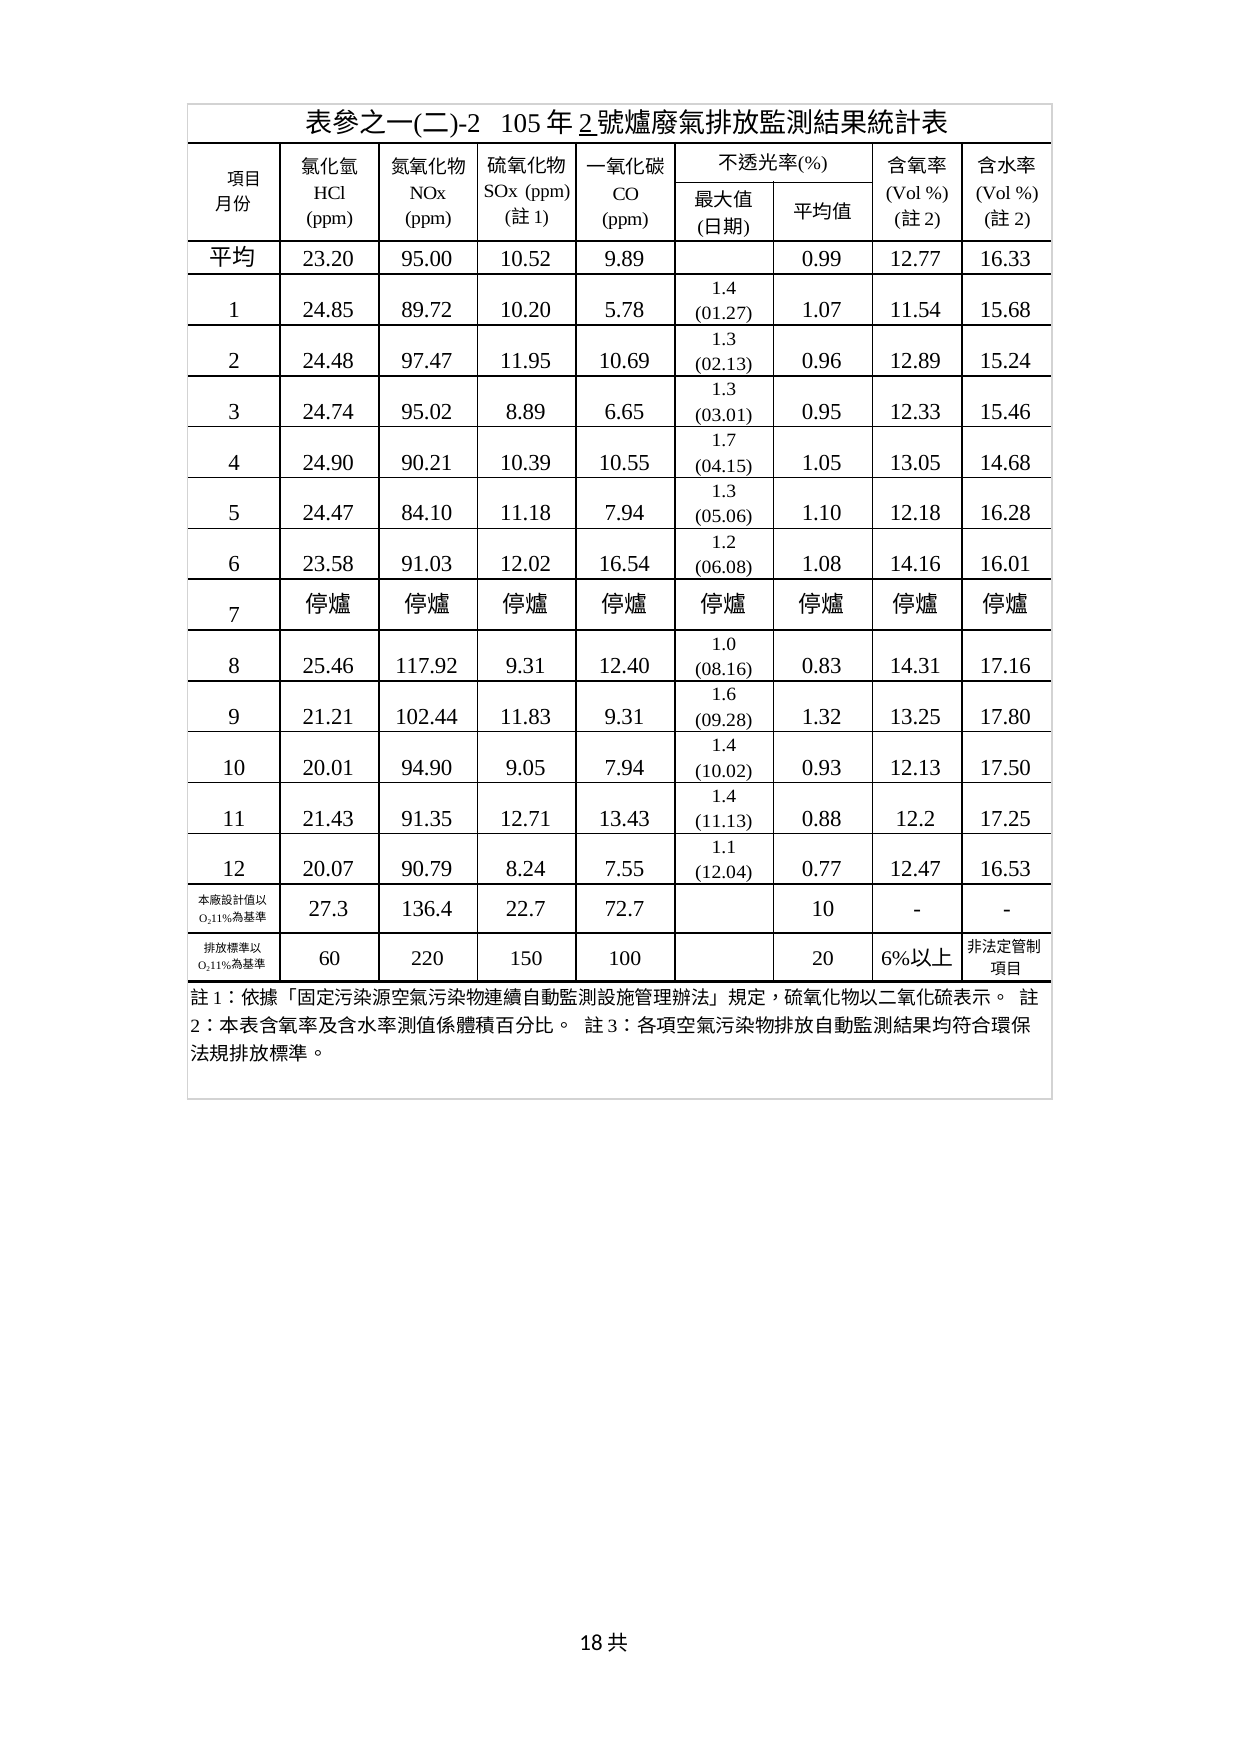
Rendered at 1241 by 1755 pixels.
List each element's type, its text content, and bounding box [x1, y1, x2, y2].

table_cell 16.28 [963, 478, 1051, 527]
table_cell 24.85 [281, 275, 378, 324]
table_cell 1.3 (02.13) [676, 326, 773, 375]
table_cell 17.25 [963, 783, 1051, 832]
table_cell 24.90 [281, 427, 378, 477]
table_cell 11 [188, 783, 279, 832]
table_cell 89.72 [380, 275, 477, 324]
table_cell 16.54 [577, 529, 674, 578]
table_cell 1.3 (05.06) [676, 478, 773, 527]
table_cell 1.0 (08.16) [676, 631, 773, 680]
table_cell 1.07 [774, 275, 872, 324]
table_cell 94.90 [380, 732, 477, 782]
table_cell 2 [188, 326, 279, 375]
table_cell 停爐 [774, 580, 872, 629]
table_cell 17.80 [963, 682, 1051, 731]
table_cell 60 [281, 934, 378, 980]
table_cell 72.7 [577, 885, 674, 932]
table_cell 12.2 [873, 783, 961, 832]
table_cell 95.00 [380, 242, 477, 273]
table_cell 停爐 [873, 580, 961, 629]
table_cell 11.18 [478, 478, 575, 527]
table_cell 24.48 [281, 326, 378, 375]
table_cell 5.78 [577, 275, 674, 324]
table_cell 7.94 [577, 478, 674, 527]
table_cell 7.55 [577, 834, 674, 883]
table_cell 84.10 [380, 478, 477, 527]
table_cell 1.1 (12.04) [676, 834, 773, 883]
table_cell 16.33 [963, 242, 1051, 273]
table_cell 17.50 [963, 732, 1051, 782]
table_cell 12.89 [873, 326, 961, 375]
table_cell 停爐 [963, 580, 1051, 629]
table_cell 7.94 [577, 732, 674, 782]
table_cell 項目 月份 [188, 144, 279, 240]
table_cell 20 [774, 934, 872, 980]
table_cell 16.01 [963, 529, 1051, 578]
table_cell 8.89 [478, 377, 575, 426]
table_cell 4 [188, 427, 279, 477]
table_cell 12.33 [873, 377, 961, 426]
table_cell 6%以上 [873, 934, 961, 980]
table_cell 136.4 [380, 885, 477, 932]
table_cell 9.89 [577, 242, 674, 273]
table_cell 12 [188, 834, 279, 883]
table_cell 90.21 [380, 427, 477, 477]
table_cell 11.83 [478, 682, 575, 731]
table_cell 排放標準以 O211%為基準 [188, 934, 279, 980]
table_cell 23.58 [281, 529, 378, 578]
table_cell 1.2 (06.08) [676, 529, 773, 578]
table_cell 10 [188, 732, 279, 782]
table_cell 7 [188, 580, 279, 629]
table_cell 9.31 [577, 682, 674, 731]
table_cell 15.46 [963, 377, 1051, 426]
table_cell [676, 242, 773, 273]
table_cell 含氧率 (Vol %) (註2) [873, 144, 961, 240]
table_cell 6.65 [577, 377, 674, 426]
table_cell 停爐 [478, 580, 575, 629]
table_cell 13.43 [577, 783, 674, 832]
table_cell 9 [188, 682, 279, 731]
table_cell 1.7 (04.15) [676, 427, 773, 477]
table_cell 11.54 [873, 275, 961, 324]
table_cell 21.43 [281, 783, 378, 832]
table_cell 12.18 [873, 478, 961, 527]
table_cell 8 [188, 631, 279, 680]
table_cell 102.44 [380, 682, 477, 731]
table_cell 1.05 [774, 427, 872, 477]
table_cell 1 [188, 275, 279, 324]
table_cell 27.3 [281, 885, 378, 932]
table_cell 1.32 [774, 682, 872, 731]
table_cell 24.47 [281, 478, 378, 527]
table_cell 氮氧化物 NOx (ppm) [380, 144, 477, 240]
table_cell 9.31 [478, 631, 575, 680]
table_cell 12.13 [873, 732, 961, 782]
table_cell 一氧化碳 CO (ppm) [577, 144, 674, 240]
table_cell 最大值 (日期) [676, 183, 773, 240]
table_cell 8.24 [478, 834, 575, 883]
table_cell 97.47 [380, 326, 477, 375]
table_cell 平均 [188, 242, 279, 273]
table_cell - [873, 885, 961, 932]
table_cell 12.77 [873, 242, 961, 273]
table_cell 5 [188, 478, 279, 527]
table_cell 10 [774, 885, 872, 932]
table_cell 1.4 (11.13) [676, 783, 773, 832]
table_cell 10.55 [577, 427, 674, 477]
table_cell 1.6 (09.28) [676, 682, 773, 731]
table_cell 10.52 [478, 242, 575, 273]
table_cell 13.25 [873, 682, 961, 731]
table_cell 含水率 (Vol %) (註2) [963, 144, 1051, 240]
table_cell 10.39 [478, 427, 575, 477]
table_cell 13.05 [873, 427, 961, 477]
table_cell 91.03 [380, 529, 477, 578]
table_cell 硫氧化物 SOx (ppm)(註1) [478, 144, 575, 240]
table_cell 平均值 [774, 183, 872, 240]
table_cell 12.02 [478, 529, 575, 578]
table_cell 10.69 [577, 326, 674, 375]
table_cell 20.01 [281, 732, 378, 782]
table_cell 16.53 [963, 834, 1051, 883]
table_cell 91.35 [380, 783, 477, 832]
table_cell 0.99 [774, 242, 872, 273]
table_cell 12.71 [478, 783, 575, 832]
table_cell 停爐 [281, 580, 378, 629]
table_cell 14.16 [873, 529, 961, 578]
table_cell 24.74 [281, 377, 378, 426]
table_cell 9.05 [478, 732, 575, 782]
table_cell 停爐 [380, 580, 477, 629]
table_cell 14.68 [963, 427, 1051, 477]
table_cell 註1：依據「固定污染源空氣污染物連續自動監測設施管理辦法」規定，硫氧化物以二氧化硫表示。 註2：本表含氧率及含水率測值係體積百分比。 註3：各項空氣污染物排放自動監測結果均符合環保法規排放標準。 [188, 983, 1051, 1098]
table_cell 22.7 [478, 885, 575, 932]
table_header 表參之一(二)-2 105年2號爐廢氣排放監測結果統計表 [188, 105, 1051, 142]
table_cell 非法定管制 項目 [963, 934, 1051, 980]
table_cell 0.96 [774, 326, 872, 375]
table_cell 本廠設計值以 O211%為基準 [188, 885, 279, 932]
table_cell 14.31 [873, 631, 961, 680]
table_cell 17.16 [963, 631, 1051, 680]
table_cell 95.02 [380, 377, 477, 426]
table_cell 10.20 [478, 275, 575, 324]
table_cell 0.95 [774, 377, 872, 426]
table_cell 0.93 [774, 732, 872, 782]
table_cell 220 [380, 934, 477, 980]
table_cell 21.21 [281, 682, 378, 731]
table_cell 12.40 [577, 631, 674, 680]
table_cell 150 [478, 934, 575, 980]
table_cell 25.46 [281, 631, 378, 680]
table_cell 12.47 [873, 834, 961, 883]
table_cell 11.95 [478, 326, 575, 375]
table_cell 15.24 [963, 326, 1051, 375]
table_cell [676, 885, 773, 932]
table_cell 停爐 [577, 580, 674, 629]
table_cell 1.08 [774, 529, 872, 578]
table_cell 1.3 (03.01) [676, 377, 773, 426]
table_cell 15.68 [963, 275, 1051, 324]
table_cell 1.4 (10.02) [676, 732, 773, 782]
table_cell 20.07 [281, 834, 378, 883]
table_cell 100 [577, 934, 674, 980]
table_cell 117.92 [380, 631, 477, 680]
table_cell 6 [188, 529, 279, 578]
table_cell 1.10 [774, 478, 872, 527]
table_cell 不透光率(%) [676, 144, 872, 181]
table_cell 90.79 [380, 834, 477, 883]
table_cell 1.4 (01.27) [676, 275, 773, 324]
table_cell 停爐 [676, 580, 773, 629]
table_cell 3 [188, 377, 279, 426]
table_cell 0.88 [774, 783, 872, 832]
table_cell 氯化氫 HCl (ppm) [281, 144, 378, 240]
table_cell - [963, 885, 1051, 932]
table_cell 0.83 [774, 631, 872, 680]
table_cell 0.77 [774, 834, 872, 883]
table_cell [676, 934, 773, 980]
table_cell 23.20 [281, 242, 378, 273]
